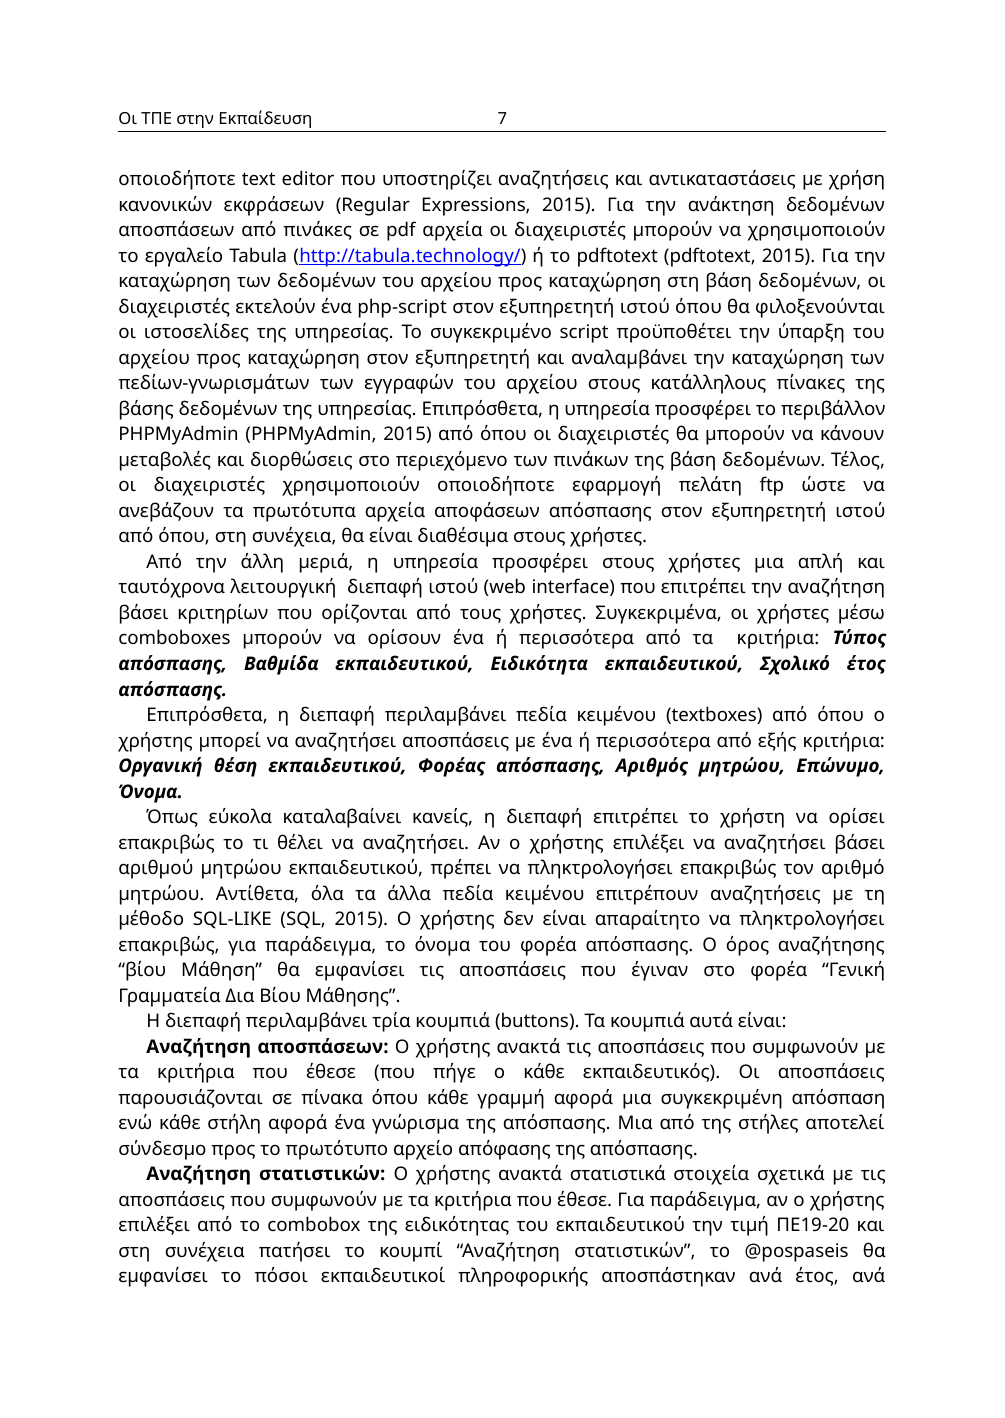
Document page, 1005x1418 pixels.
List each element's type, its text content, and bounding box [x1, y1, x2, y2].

text Αναζήτηση στατιστικών: Ο χρήστης ανακτά στατιστικά στοιχεία σχετικά με τις αποσπάσεις που συμφωνούν με τα κριτήρια που έθεσε. Για παράδειγμα, αν ο χρήστης επιλέξει από το combobox της ειδικότητας του εκπαιδευτικού την τιμή ΠΕ19-20 και στη συνέχεια πατήσει το κουμπί “Αναζήτηση στατιστικών”, το @pospaseis θα εμφανίσει το πόσοι εκπαιδευτικοί πληροφορικής αποσπάστηκαν ανά έτος, ανά [118, 1161, 886, 1288]
text Από την άλλη μεριά, η υπηρεσία προσφέρει στους χρήστες μια απλή και ταυτόχρονα λειτουργική διεπαφή ιστού (web interface) που επιτρέπει την αναζήτηση βάσει κριτηρίων που ορίζονται από τους χρήστες. Συγκεκριμένα, οι χρήστες μέσω comboboxes μπορούν να ορίσουν ένα ή περισσότερα από τα κριτήρια: Τύπος απόσπασης, Βαθμίδα εκπαιδευτικού, Ειδικότητα εκπαιδευτικού, Σχολικό έτος απόσπασης. [118, 548, 886, 701]
text Επιπρόσθετα, η διεπαφή περιλαμβάνει πεδία κειμένου (textboxes) από όπου ο χρήστης μπορεί να αναζητήσει αποσπάσεις με ένα ή περισσότερα από εξής κριτήρια: Οργανική θέση εκπαιδευτικού, Φορέας απόσπασης, Αριθμός μητρώου, Επώνυμο, Όνομα. [118, 701, 886, 803]
text Όπως εύκολα καταλαβαίνει κανείς, η διεπαφή επιτρέπει το χρήστη να ορίσει επακριβώς το τι θέλει να αναζητήσει. Αν ο χρήστης επιλέξει να αναζητήσει βάσει αριθμού μητρώου εκπαιδευτικού, πρέπει να πληκτρολογήσει επακριβώς τον αριθμό μητρώου. Αντίθετα, όλα τα άλλα πεδία κειμένου επιτρέπουν αναζητήσεις με τη μέθοδο SQL-LIKE (SQL, 2015). Ο χρήστης δεν είναι απαραίτητο να πληκτρολογήσει επακριβώς, για παράδειγμα, το όνομα του φορέα απόσπασης. Ο όρος αναζήτησης “βίου Μάθηση” θα εμφανίσει τις αποσπάσεις που έγιναν στο φορέα “Γενική Γραμματεία Δια Βίου Μάθησης”. [118, 803, 886, 1008]
text Η διεπαφή περιλαμβάνει τρία κουμπιά (buttons). Τα κουμπιά αυτά είναι: [118, 1008, 886, 1033]
text Αναζήτηση αποσπάσεων: Ο χρήστης ανακτά τις αποσπάσεις που συμφωνούν με τα κριτήρια που έθεσε (που πήγε ο κάθε εκπαιδευτικός). Οι αποσπάσεις παρουσιάζονται σε πίνακα όπου κάθε γραμμή αφορά μια συγκεκριμένη απόσπαση ενώ κάθε στήλη αφορά ένα γνώρισμα της απόσπασης. Μια από της στήλες αποτελεί σύνδεσμο προς το πρωτότυπο αρχείο απόφασης της απόσπασης. [118, 1033, 886, 1161]
text οποιοδήποτε text editor που υποστηρίζει αναζητήσεις και αντικαταστάσεις με χρήση κανονικών εκφράσεων (Regular Expressions, 2015). Για την ανάκτηση δεδομένων αποσπάσεων από πινάκες σε pdf αρχεία οι διαχειριστές μπορούν να χρησιμοποιούν το εργαλείο Tabula (http://tabula.technology/) ή το pdftotext (pdftotext, 2015). Για την καταχώρηση των δεδομένων του αρχείου προς καταχώρηση στη βάση δεδομένων, οι διαχειριστές εκτελούν ένα php-script στον εξυπηρετητή ιστού όπου θα φιλοξενούνται οι ιστοσελίδες της υπηρεσίας. Το συγκεκριμένο script προϋποθέτει την ύπαρξη του αρχείου προς καταχώρηση στον εξυπηρετητή και αναλαμβάνει την καταχώρηση των πεδίων-γνωρισμάτων των εγγραφών του αρχείου στους κατάλληλους πίνακες της βάσης δεδομένων της υπηρεσίας. Επιπρόσθετα, η υπηρεσία προσφέρει το περιβάλλον PHPMyAdmin (PHPMyAdmin, 2015) από όπου οι διαχειριστές θα μπορούν να κάνουν μεταβολές και διορθώσεις στο περιεχόμενο των πινάκων της βάση δεδομένων. Τέλος, οι διαχειριστές χρησιμοποιούν οποιοδήποτε εφαρμογή πελάτη ftp ώστε να ανεβάζουν τα πρωτότυπα αρχεία αποφάσεων απόσπασης στον εξυπηρετητή ιστού από όπου, στη συνέχεια, θα είναι διαθέσιμα στους χρήστες. [118, 165, 886, 548]
